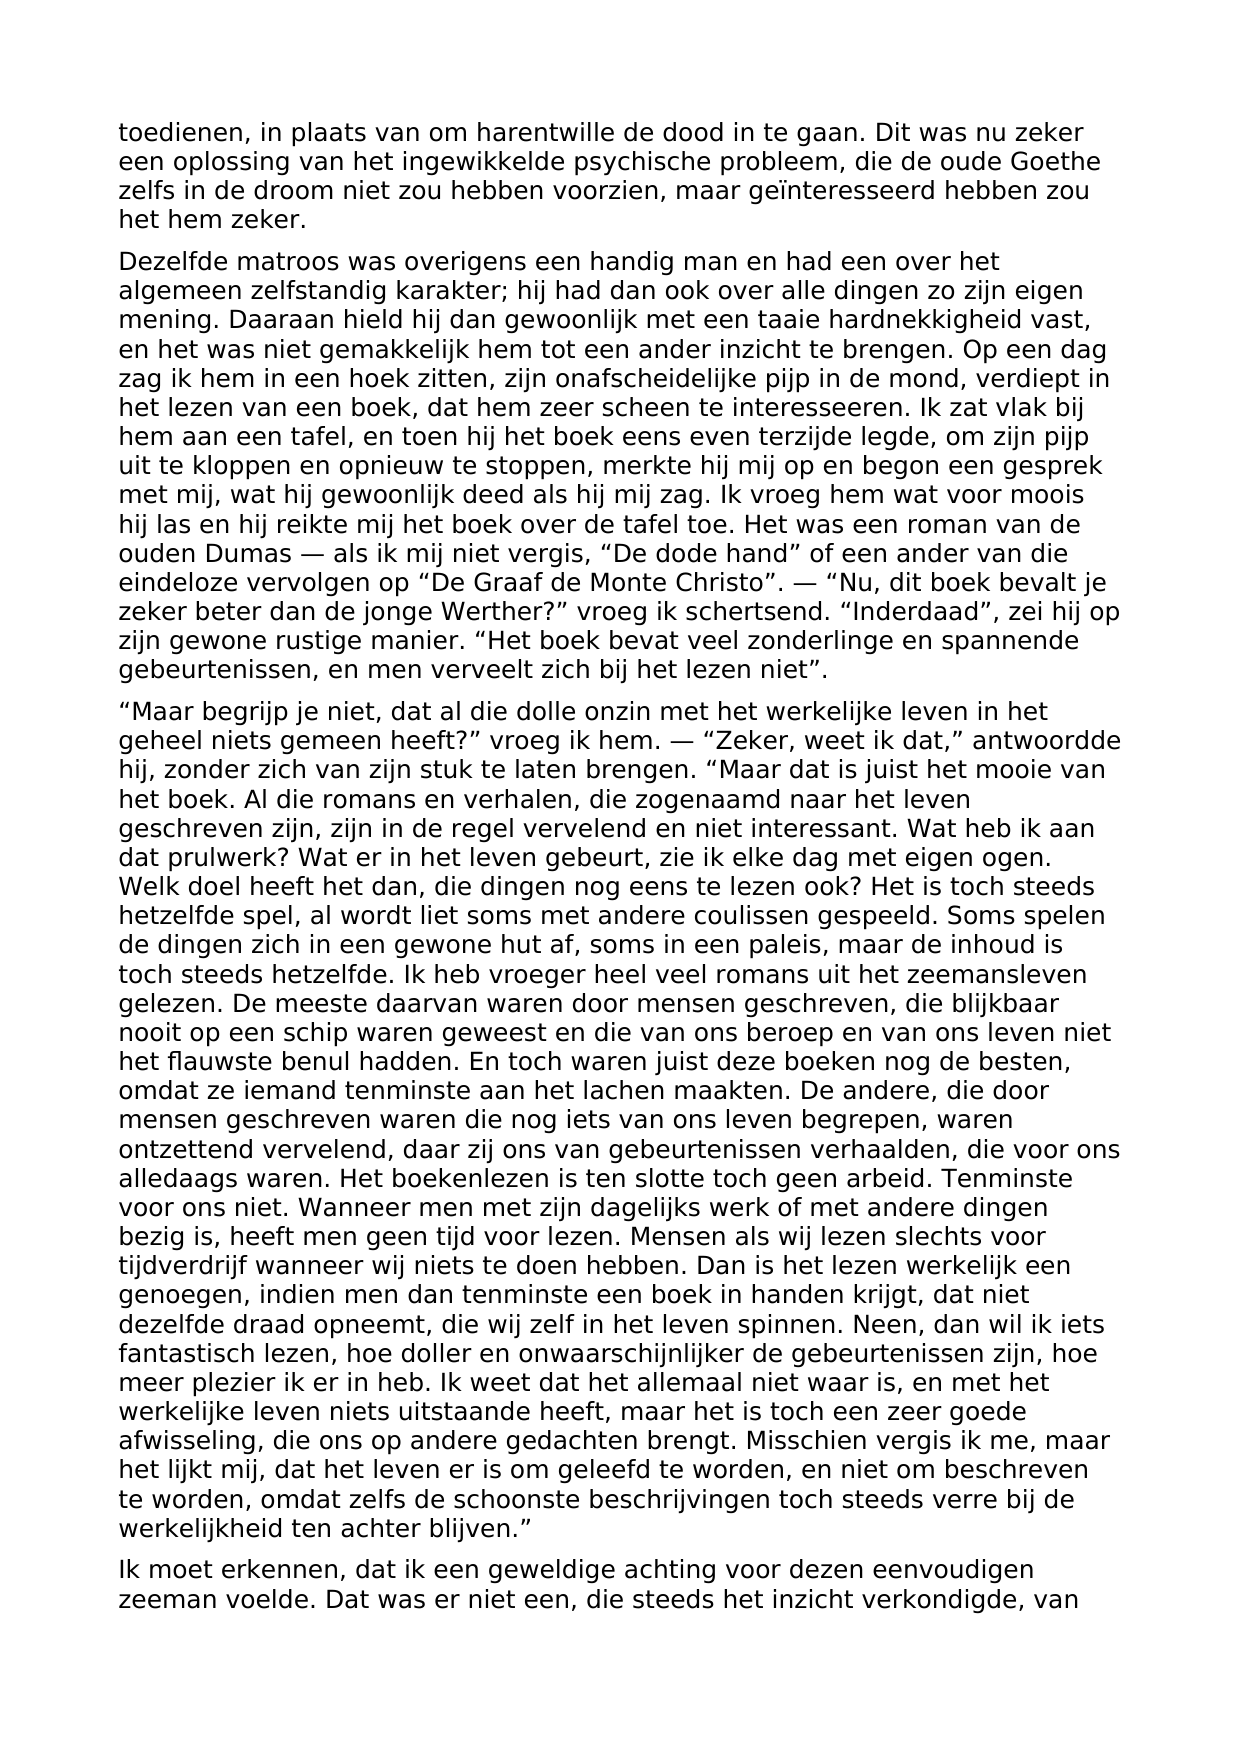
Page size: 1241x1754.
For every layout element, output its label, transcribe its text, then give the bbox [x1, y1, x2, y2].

text “Maar begrijp je niet, dat al die dolle onzin met het werkelijke leven in het geheel niets gemeen heeft?” vroeg ik hem. — “Zeker, weet ik dat,” antwoordde hij, zonder zich van zijn stuk te laten brengen. “Maar dat is juist het mooie van het boek. Al die romans en verhalen, die zogenaamd naar het leven geschreven zijn, zijn in de regel vervelend en niet interessant. Wat heb ik aan dat prulwerk? Wat er in het leven gebeurt, zie ik elke dag met eigen ogen. Welk doel heeft het dan, die dingen nog eens te lezen ook? Het is toch steeds hetzelfde spel, al wordt liet soms met andere coulissen gespeeld. Soms spelen de dingen zich in een gewone hut af, soms in een paleis, maar de inhoud is toch steeds hetzelfde. Ik heb vroeger heel veel romans uit het zeemansleven gelezen. De meeste daarvan waren door mensen geschreven, die blijkbaar nooit op een schip waren geweest en die van ons beroep en van ons leven niet het flauwste benul hadden. En toch waren juist deze boeken nog de besten, omdat ze iemand tenminste aan het lachen maakten. De andere, die door mensen geschreven waren die nog iets van ons leven begrepen, waren ontzettend vervelend, daar zij ons van gebeurtenissen verhaalden, die voor ons alledaags waren. Het boekenlezen is ten slotte toch geen arbeid. Tenminste voor ons niet. Wanneer men met zijn dagelijks werk of met andere dingen bezig is, heeft men geen tijd voor lezen. Mensen als wij lezen slechts voor tijdverdrijf wanneer wij niets te doen hebben. Dan is het lezen werkelijk een genoegen, indien men dan tenminste een boek in handen krijgt, dat niet dezelfde draad opneemt, die wij zelf in het leven spinnen. Neen, dan wil ik iets fantastisch lezen, hoe doller en onwaarschijnlijker de gebeurtenissen zijn, hoe meer plezier ik er in heb. Ik weet dat het allemaal niet waar is, en met het werkelijke leven niets uitstaande heeft, maar het is toch een zeer goede afwisseling, die ons op andere gedachten brengt. Misschien vergis ik me, maar het lijkt mij, dat het leven er is om geleefd te worden, en niet om beschreven te worden, omdat zelfs de schoonste beschrijvingen toch steeds verre bij de werkelijkheid ten achter blijven.” [118, 697, 1122, 1543]
text Dezelfde matroos was overigens een handig man en had een over het algemeen zelfstandig karakter; hij had dan ook over alle dingen zo zijn eigen mening. Daaraan hield hij dan gewoonlijk met een taaie hardnekkigheid vast, en het was niet gemakkelijk hem tot een ander inzicht te brengen. Op een dag zag ik hem in een hoek zitten, zijn onafscheidelijke pijp in de mond, verdiept in het lezen van een boek, dat hem zeer scheen te interesseeren. Ik zat vlak bij hem aan een tafel, en toen hij het boek eens even terzijde legde, om zijn pijp uit te kloppen en opnieuw te stoppen, merkte hij mij op en begon een gesprek met mij, wat hij gewoonlijk deed als hij mij zag. Ik vroeg hem wat voor moois hij las en hij reikte mij het boek over de tafel toe. Het was een roman van de ouden Dumas — als ik mij niet vergis, “De dode hand” of een ander van die eindeloze vervolgen op “De Graaf de Monte Christo”. — “Nu, dit boek bevalt je zeker beter dan de jonge Werther?” vroeg ik schertsend. “Inderdaad”, zei hij op zijn gewone rustige manier. “Het boek bevat veel zonderlinge en spannende gebeurtenissen, en men verveelt zich bij het lezen niet”. [118, 247, 1122, 685]
text toedienen, in plaats van om harentwille de dood in te gaan. Dit was nu zeker een oplossing van het ingewikkelde psychische probleem, die de oude Goethe zelfs in de droom niet zou hebben voorzien, maar geïnteresseerd hebben zou het hem zeker. [118, 118, 1122, 235]
text Ik moet erkennen, dat ik een geweldige achting voor dezen eenvoudigen zeeman voelde. Dat was er niet een, die steeds het inzicht verkondigde, van [118, 1556, 1122, 1614]
